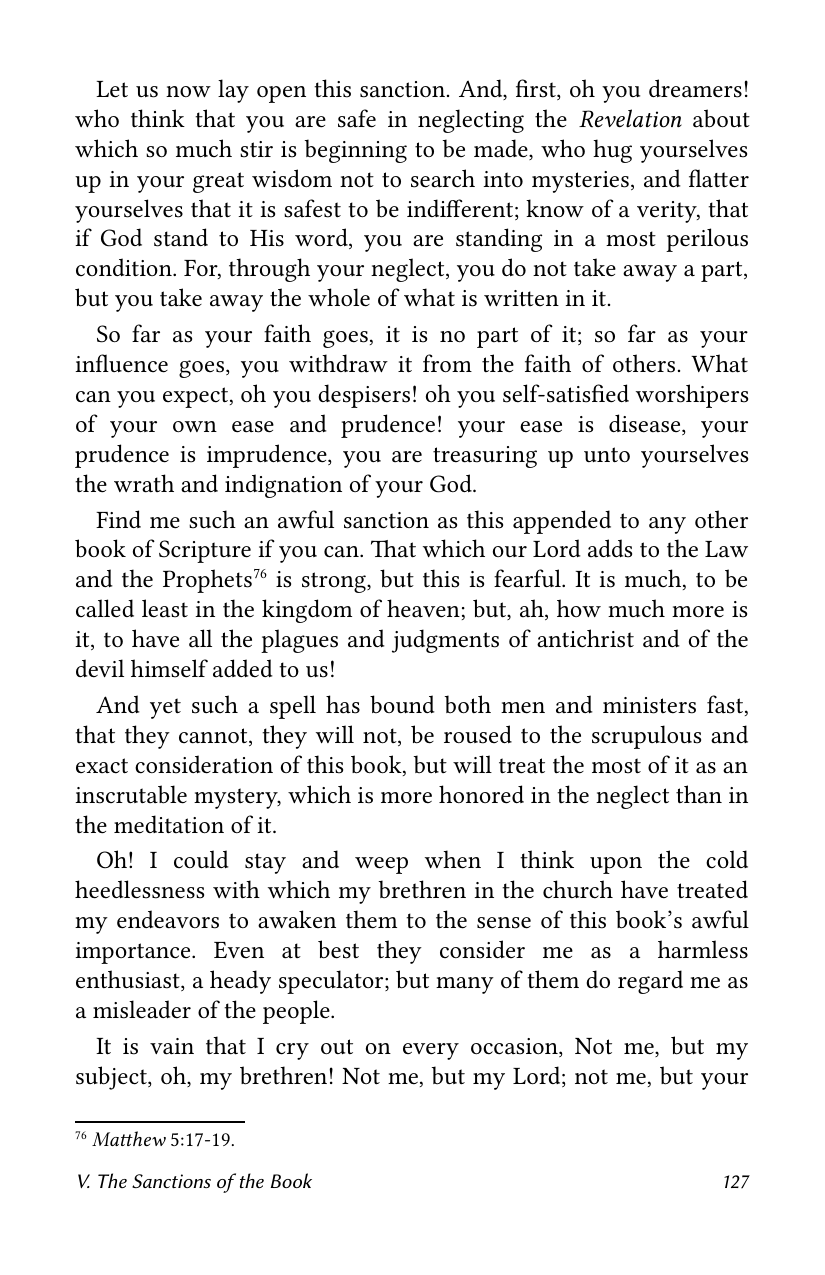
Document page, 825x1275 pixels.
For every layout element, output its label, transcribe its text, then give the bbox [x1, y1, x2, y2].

text And yet such a spell has bound both men and ministers fast, that they cannot, they will not, be roused to the scrupulous and exact consideration of this book, but will treat the most of it as an inscrutable mystery, which is more honored in the neglect than in the meditation of it. [75, 691, 750, 839]
text Let us now lay open this sanction. And, first, oh you dreamers! who think that you are safe in neglecting the Revelation about which so much stir is beginning to be made, who hug yourselves up in your great wisdom not to search into mysteries, and flatter yourselves that it is safest to be indifferent; know of a verity, that if God stand to His word, you are standing in a most perilous condition. For, through your neglect, you do not take away a part, but you take away the whole of what is written in it. [75, 75, 750, 313]
text Oh! I could stay and weep when I think upon the cold heedlessness with which my brethren in the church have treated my endeavors to awaken them to the sense of this book’s awful importance. Even at best they consider me as a harmless enthusiast, a heady speculator; but many of them do regard me as a misleader of the people. [75, 847, 750, 1024]
text Find me such an awful sanction as this appended to any other book of Scripture if you can. That which our Lord adds to the Law and the Prophets is strong, but this is fearful. It is much, to be called least in the kingdom of heaven; but, ah, how much more is it, to have all the plagues and judgments of antichrist and of the devil himself added to us! [75, 506, 750, 684]
text Matthew 5:17-19. [75, 1128, 750, 1152]
text So far as your faith goes, it is no part of it; so far as your influence goes, you withdraw it from the faith of others. What can you expect, oh you despisers! oh you self-satisfied worshipers of your own ease and prudence! your ease is disease, your prudence is imprudence, you are treasuring up unto yourselves the wrath and indignation of your God. [75, 320, 750, 498]
text It is vain that I cry out on every occasion, Not me, but my subject, oh, my brethren! Not me, but my Lord; not me, but your [75, 1032, 750, 1090]
